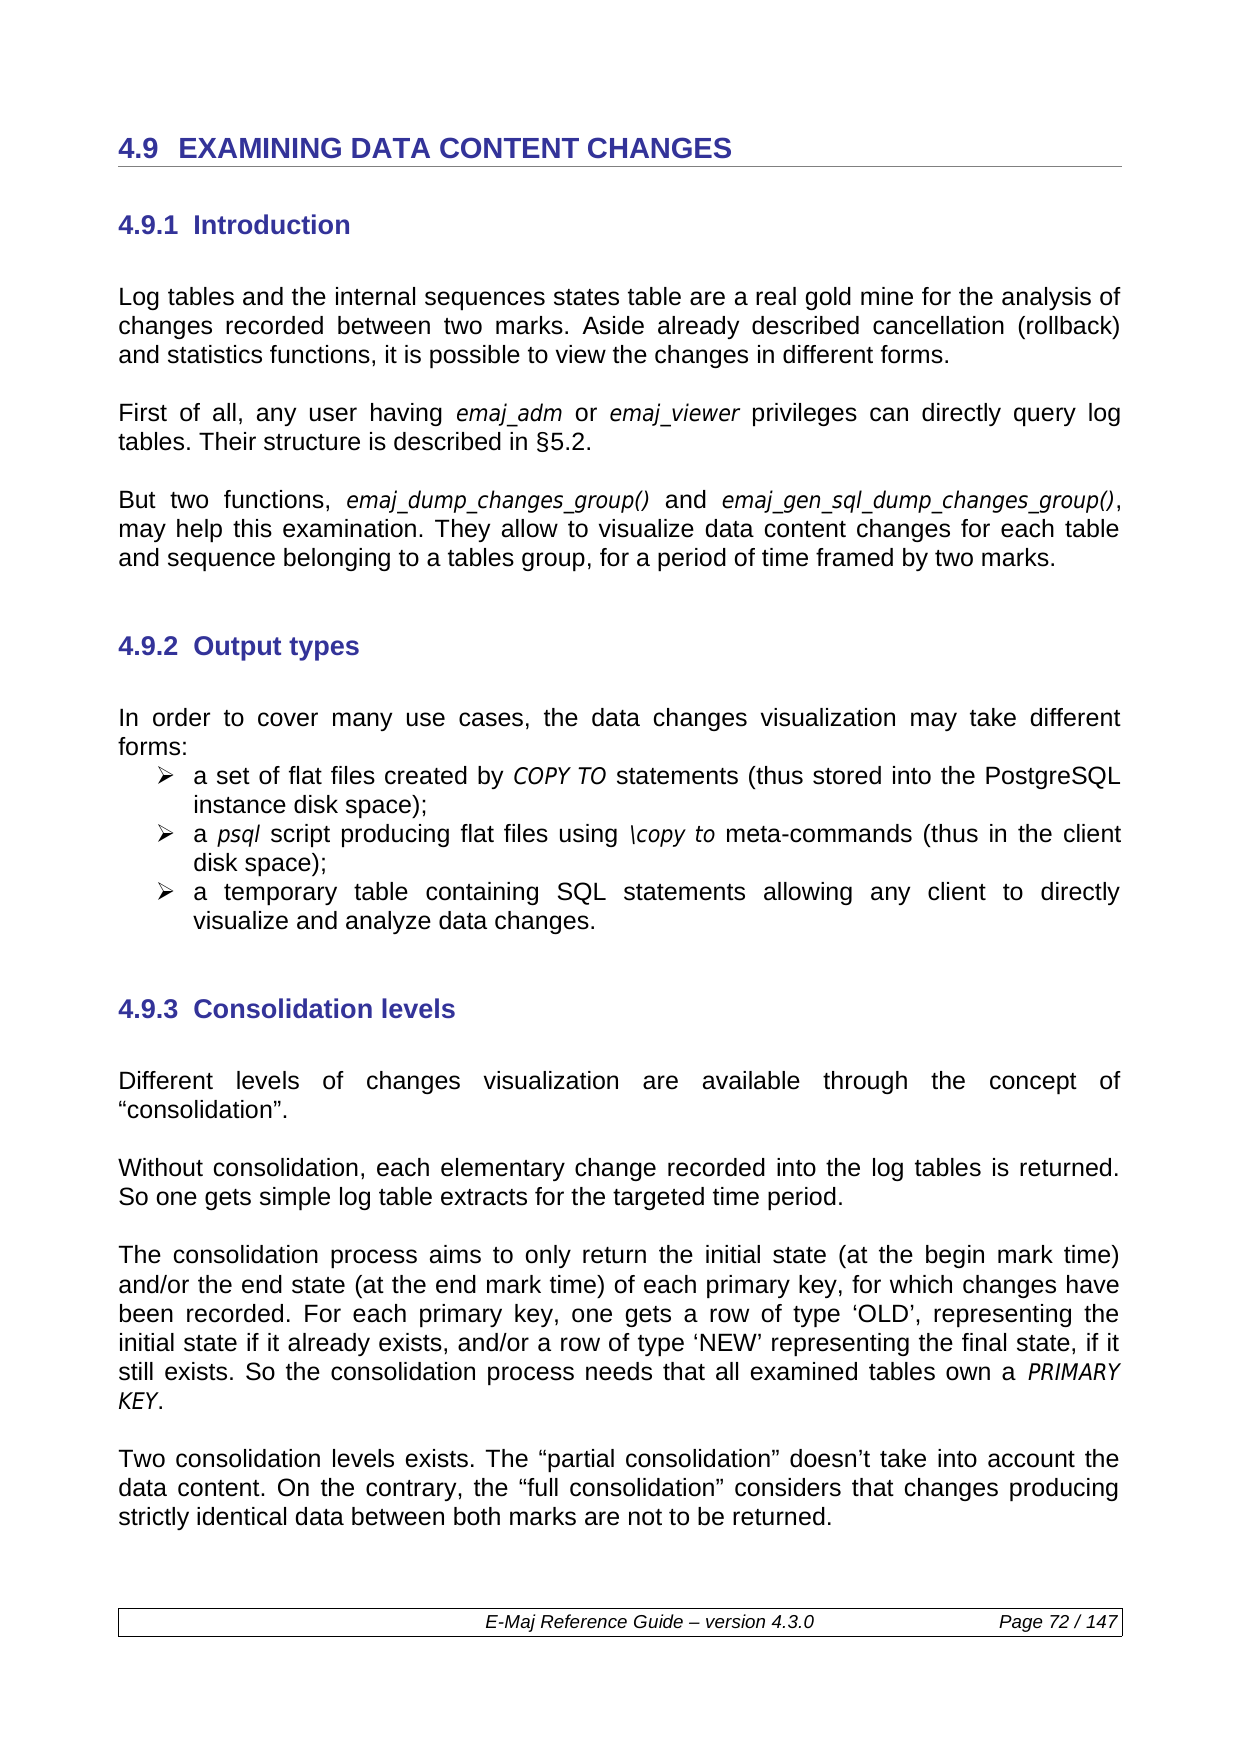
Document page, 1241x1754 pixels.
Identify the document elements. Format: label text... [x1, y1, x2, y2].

text Without consolidation, each elementary change recorded into the log tables is returned. So one gets simple log table extracts for the targeted time period. [118, 1153, 1122, 1211]
list a psql script producing flat files using \copy to meta-commands (thus in the client disk space); [156, 819, 1122, 877]
list a temporary table containing SQL statements allowing any client to directly visualize and analyze data changes. [156, 877, 1122, 935]
text Log tables and the internal sequences states table are a real gold mine for the analysis of changes recorded between two marks. Aside already described cancellation (rollback) and statistics functions, it is possible to view the changes in different forms. [118, 281, 1122, 369]
subtitle Examining data content changes [118, 131, 1122, 166]
text Different levels of changes visualization are available through the concept of “consolidation”. [118, 1066, 1122, 1124]
subtitle Consolidation levels [118, 993, 1122, 1024]
text In order to cover many use cases, the data changes visualization may take different forms: [118, 703, 1122, 761]
subtitle Output types [118, 630, 1122, 661]
list a set of flat files created by COPY TO statements (thus stored into the PostgreSQL instance disk space); [156, 761, 1122, 819]
text First of all, any user having emaj_adm or emaj_viewer privileges can directly query log tables. Their structure is described in §5.2. [118, 398, 1122, 456]
text The consolidation process aims to only return the initial state (at the begin mark time) and/or the end state (at the end mark time) of each primary key, for which changes have been recorded. For each primary key, one gets a row of type ‘OLD’, representing the initial state if it already exists, and/or a row of type ‘NEW’ representing the final state, if it still exists. So the consolidation process needs that all examined tables own a PRIMARY KEY. [118, 1240, 1122, 1415]
text Two consolidation levels exists. The “partial consolidation” doesn’t take into account the data content. On the contrary, the “full consolidation” considers that changes producing strictly identical data between both marks are not to be returned. [118, 1444, 1122, 1531]
text But two functions, emaj_dump_changes_group() and emaj_gen_sql_dump_changes_group(), may help this examination. They allow to visualize data content changes for each table and sequence belonging to a tables group, for a period of time framed by two marks. [118, 485, 1122, 572]
subtitle Introduction [118, 209, 1122, 240]
